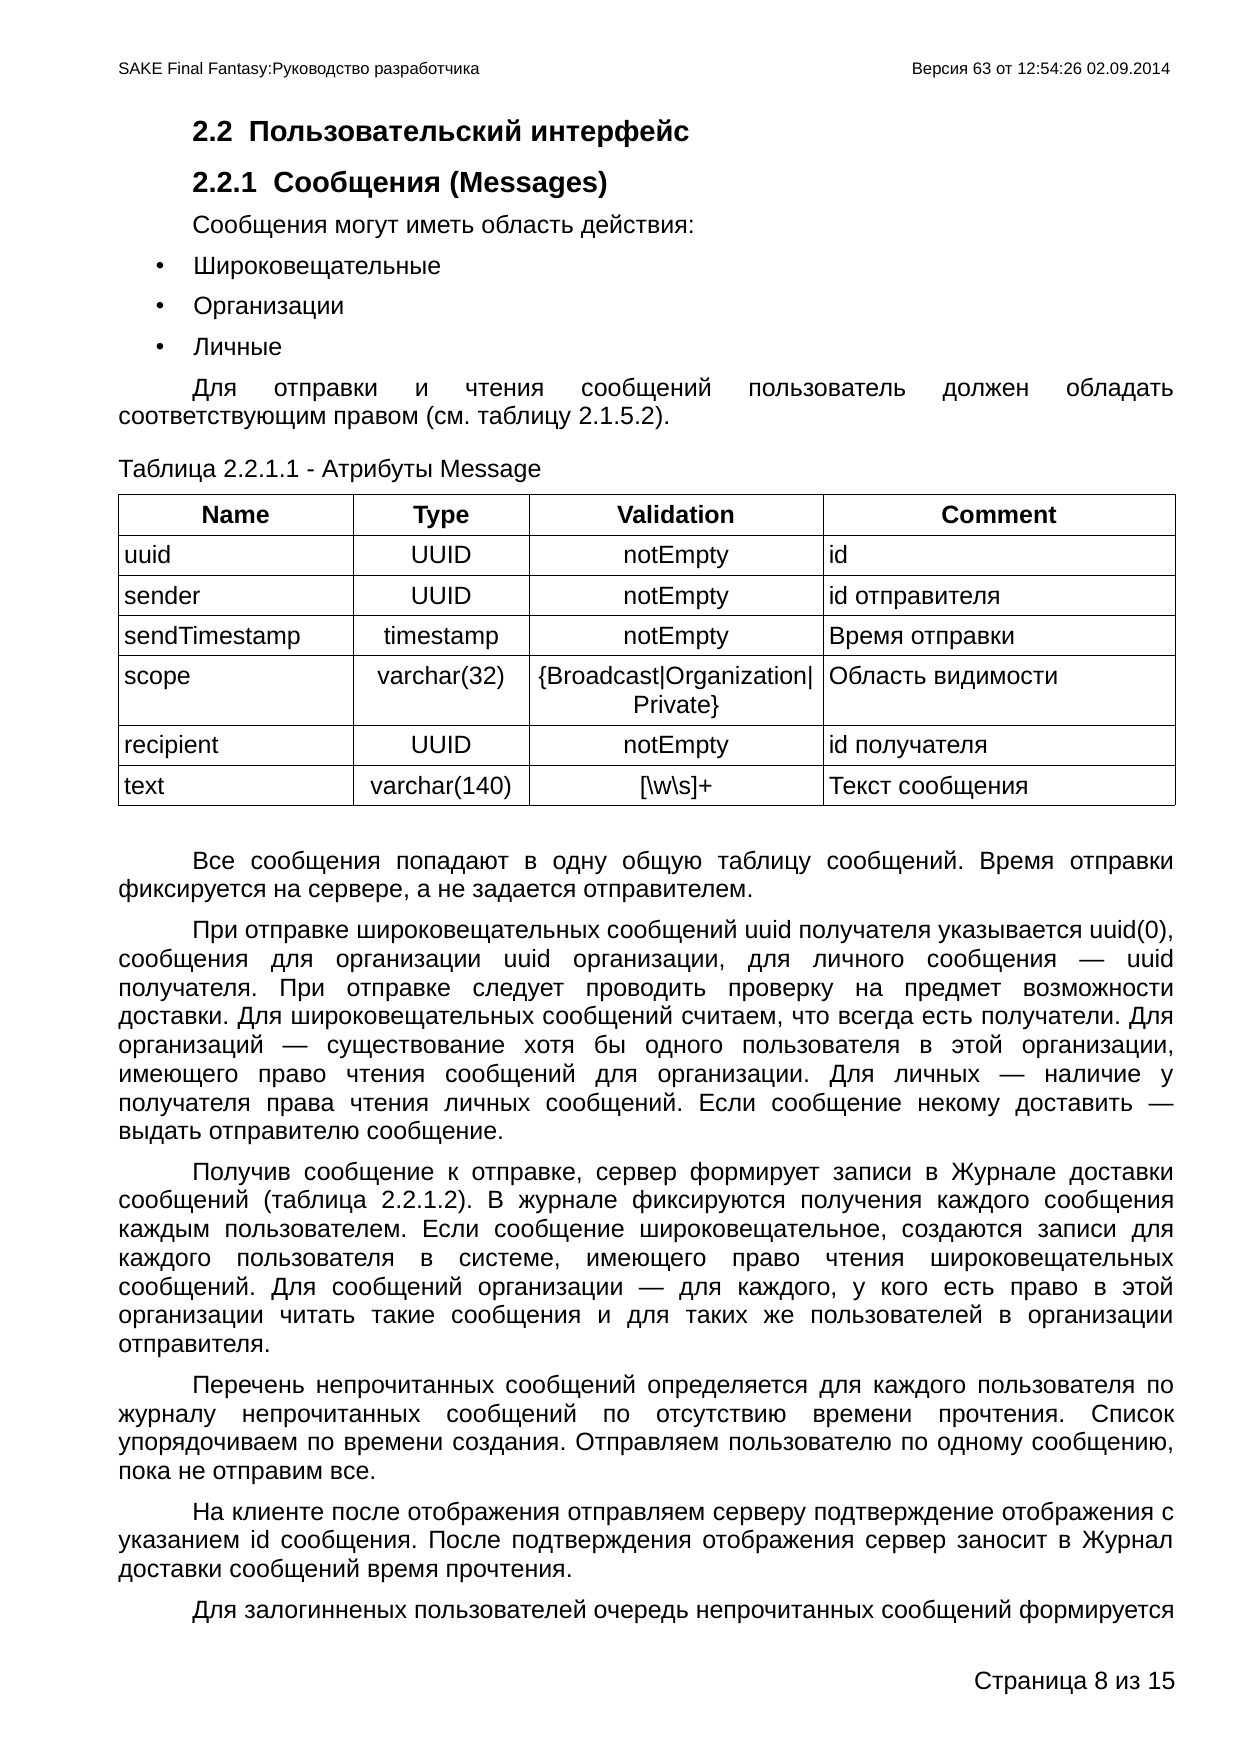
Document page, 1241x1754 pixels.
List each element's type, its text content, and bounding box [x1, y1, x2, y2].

table_cell id [824, 536, 1175, 575]
table_cell text [119, 766, 353, 805]
text Таблица 2.2.1.1 - Атрибуты Message [118, 454, 1175, 482]
table_cell scope [119, 656, 353, 724]
table_header Type [354, 495, 529, 534]
table_cell varchar(32) [354, 656, 529, 724]
table_cell notEmpty [530, 576, 823, 615]
table_cell UUID [354, 576, 529, 615]
table_cell UUID [354, 536, 529, 575]
subtitle Пользовательский интерфейс [118, 114, 1175, 147]
table_header Name [119, 495, 353, 534]
table_cell UUID [354, 726, 529, 765]
table_cell {Broadcast|Organization|Private} [530, 656, 823, 724]
table_cell [\w\s]+ [530, 766, 823, 805]
text При отправке широковещательных сообщений uuid получателя указывается uuid(0), сообщения для организации uuid организации, для личного сообщения — uuid получателя. При отправке следует проводить проверку на предмет возможности доставки. Для широковещательных сообщений считаем, что всегда есть получатели. Для организаций — существование хотя бы одного пользователя в этой организации, имеющего право чтения сообщений для организации. Для личных — наличие у получателя права чтения личных сообщений. Если сообщение некому доставить — выдать отправителю сообщение. [118, 915, 1175, 1145]
table_cell notEmpty [530, 616, 823, 655]
table_cell recipient [119, 726, 353, 765]
list Личные [156, 332, 1175, 361]
table_cell sender [119, 576, 353, 615]
list Организации [156, 291, 1175, 320]
text Все сообщения попадают в одну общую таблицу сообщений. Время отправки фиксируется на сервере, а не задается отправителем. [118, 846, 1175, 903]
table_cell id получателя [824, 726, 1175, 765]
text Сообщения могут иметь область действия: [118, 210, 1175, 239]
table_cell Текст сообщения [824, 766, 1175, 805]
table_cell id отправителя [824, 576, 1175, 615]
text Перечень непрочитанных сообщений определяется для каждого пользователя по журналу непрочитанных сообщений по отсутствию времени прочтения. Список упорядочиваем по времени создания. Отправляем пользователю по одному сообщению, пока не отправим все. [118, 1370, 1175, 1485]
table_cell varchar(140) [354, 766, 529, 805]
text Для отправки и чтения сообщений пользователь должен обладать соответствующим правом (см. таблицу 2.1.5.2). [118, 373, 1175, 430]
list Широковещательные [156, 251, 1175, 279]
table_header Comment [824, 495, 1175, 534]
subtitle Сообщения (Messages) [118, 165, 1175, 198]
text Для залогинненых пользователей очередь непрочитанных сообщений формируется [118, 1594, 1175, 1623]
table_cell uuid [119, 536, 353, 575]
table_header Validation [530, 495, 823, 534]
table_cell sendTimestamp [119, 616, 353, 655]
text На клиенте после отображения отправляем серверу подтверждение отображения с указанием id сообщения. После подтверждения отображения сервер заносит в Журнал доставки сообщений время прочтения. [118, 1497, 1175, 1583]
table_cell timestamp [354, 616, 529, 655]
table_cell notEmpty [530, 726, 823, 765]
text Получив сообщение к отправке, сервер формирует записи в Журнале доставки сообщений (таблица 2.2.1.2). В журнале фиксируются получения каждого сообщения каждым пользователем. Если сообщение широковещательное, создаются записи для каждого пользователя в системе, имеющего право чтения широковещательных сообщений. Для сообщений организации — для каждого, у кого есть право в этой организации читать такие сообщения и для таких же пользователей в организации отправителя. [118, 1157, 1175, 1358]
table_cell notEmpty [530, 536, 823, 575]
table_cell Время отправки [824, 616, 1175, 655]
table_cell Область видимости [824, 656, 1175, 724]
